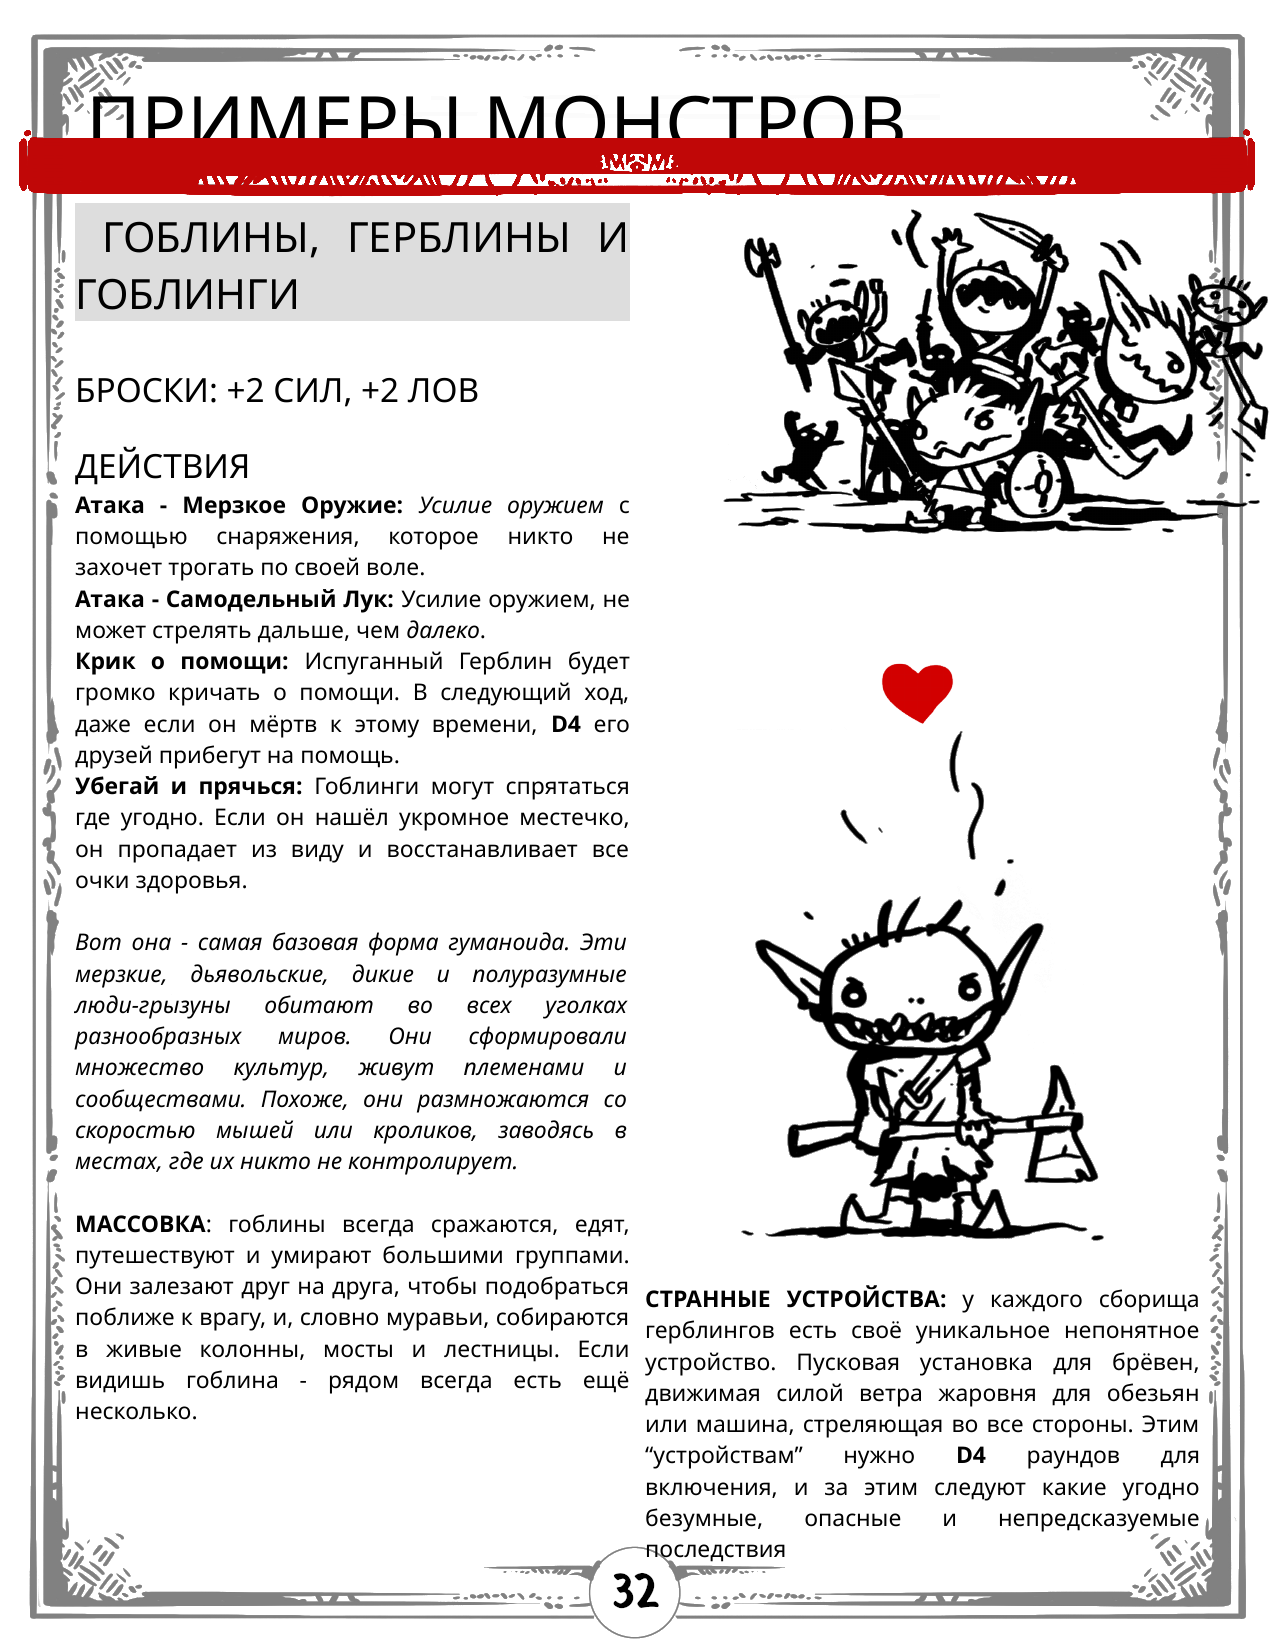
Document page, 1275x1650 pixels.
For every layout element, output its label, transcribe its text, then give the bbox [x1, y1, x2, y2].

subtitle БРОСКИ: +2 СИЛ, +2 ЛОВ [75, 367, 630, 412]
text Атака - Самодельный Лук: Усилие оружием, не может стрелять дальше, чем далеко. [75, 582, 630, 645]
picture [0, 6, 1275, 1647]
text Атака - Мерзкое Оружие: Усилие оружием с помощью снаряжения, которое никто не захочет трогать по своей воле. [75, 489, 630, 582]
text Крик о помощи: Испуганный Герблин будет громко кричать о помощи. В следующий ход, даже если он мёртв к этому времени, D4 его друзей прибегут на помощь. [75, 645, 630, 770]
text МАССОВКА: гоблины всегда сражаются, едят, путешествуют и умирают большими группами. Они залезают друг на друга, чтобы подобраться поближе к врагу, и, словно муравьи, собираются в живые колонны, мосты и лестницы. Если видишь гоблина - рядом всегда есть ещё несколько. [75, 1207, 630, 1426]
text Убегай и прячься: Гоблинги могут спрятаться где угодно. Если он нашёл укромное местечко, он пропадает из виду и восстанавливает все очки здоровья. [75, 770, 630, 895]
text Вот она - самая базовая форма гуманоида. Эти мерзкие, дьявольские, дикие и полуразумные люди-грызуны обитают во всех уголках разнообразных миров. Они сформировали множество культур, живут племенами и сообществами. Похоже, они размножаются со скоростью мышей или кроликов, заводясь в местах, где их никто не контролирует. [75, 926, 630, 1176]
text СТРАННЫЕ УСТРОЙСТВА: у каждого сборища герблингов есть своё уникальное непонятное устройство. Пусковая установка для брёвен, движимая силой ветра жаровня для обезьян или машина, стреляющая во все стороны. Этим “устройствам” нужно D4 раундов для включения, и за этим следуют какие угодно безумные, опасные и непредсказуемые последствия [645, 1283, 1200, 1564]
subtitle ГОБЛИНЫ, ГЕРБЛИНЫ И ГОБЛИНГИ [75, 208, 630, 321]
subtitle ДЕЙСТВИЯ [75, 443, 630, 489]
